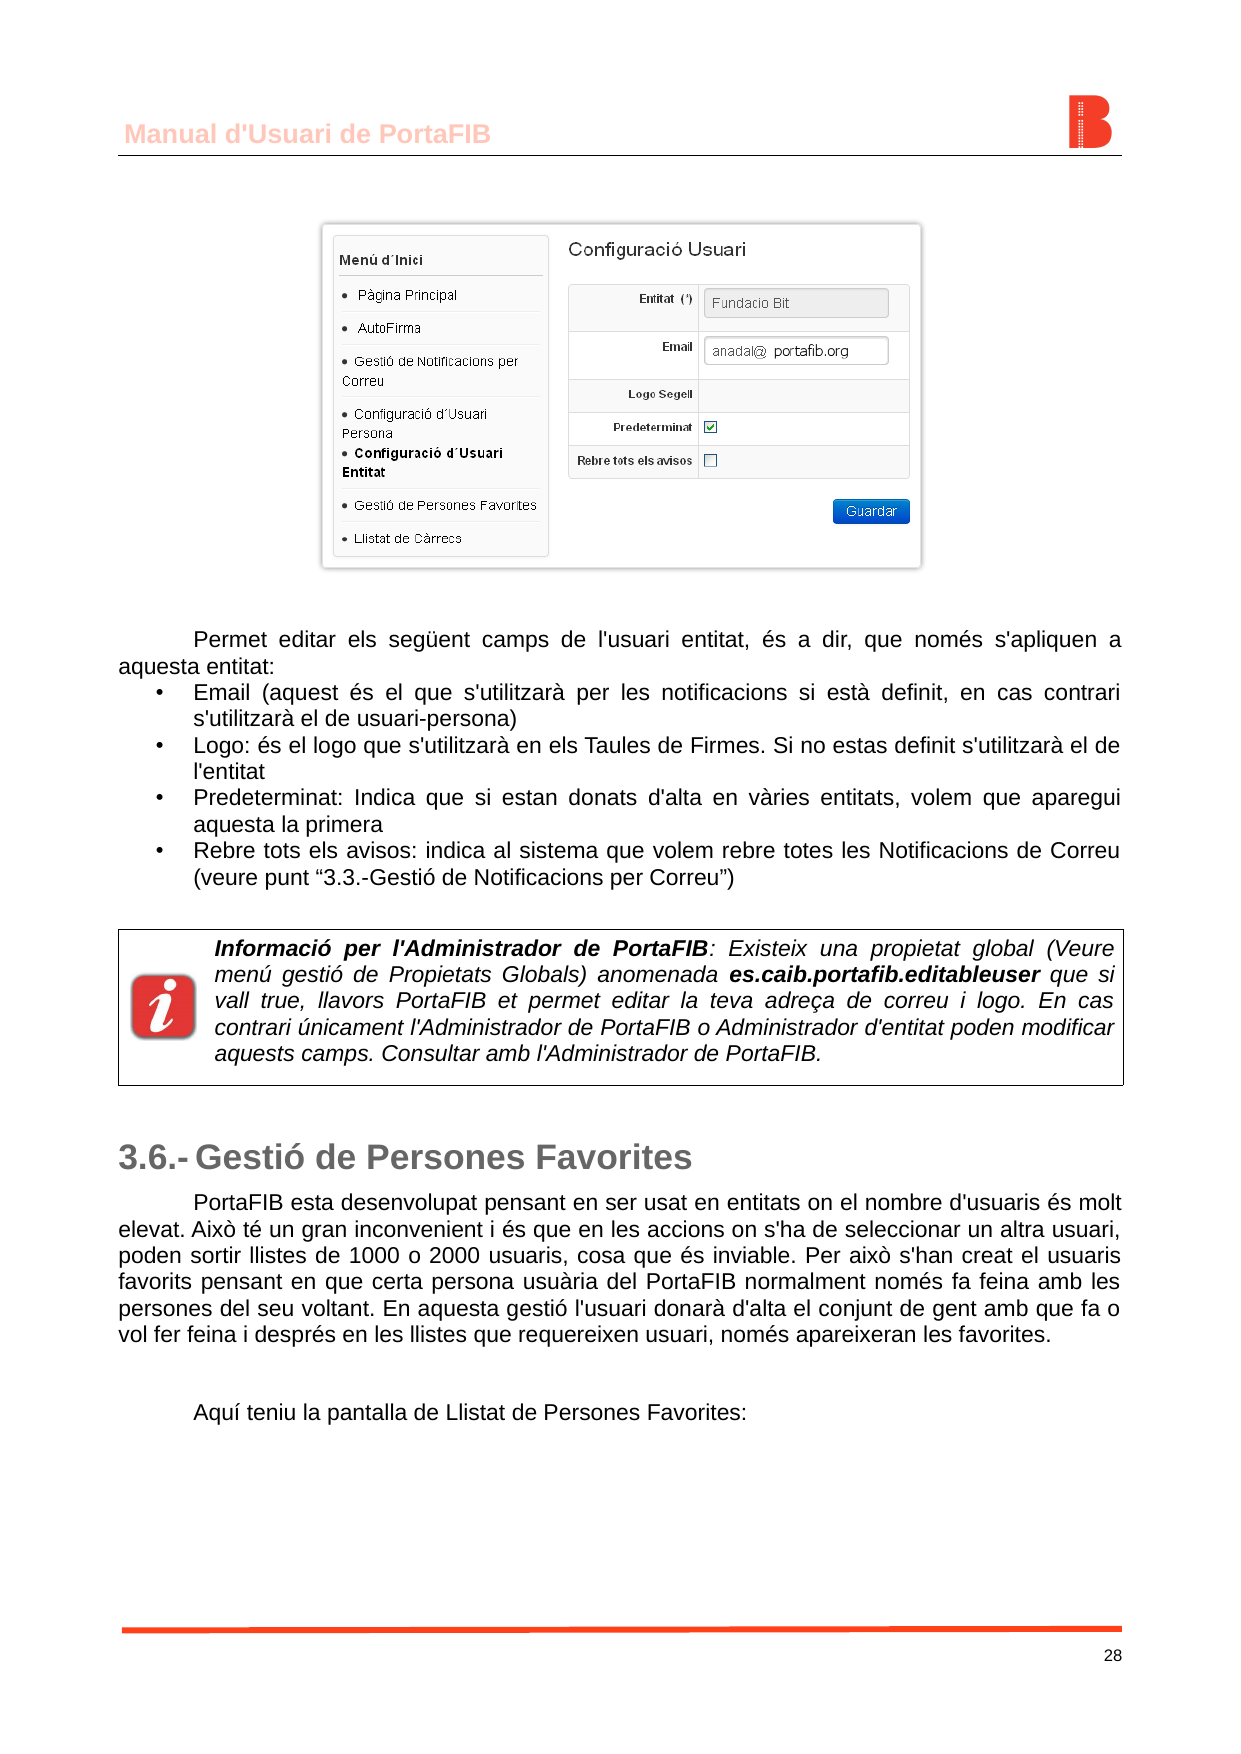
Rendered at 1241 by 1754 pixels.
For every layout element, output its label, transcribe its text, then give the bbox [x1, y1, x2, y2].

text PortaFIB esta desenvolupat pensant en ser usat en entitats on el nombre d'usuaris és molt elevat. Això té un gran inconvenient i és que en les accions on s'ha de seleccionar un altra usuari, poden sortir llistes de 1000 o 2000 usuaris, cosa que és inviable. Per això s'han creat el usuaris favorits pensant en que certa persona usuària del PortaFIB normalment només fa feina amb les persones del seu voltant. En aquesta gestió l'usuari donarà d'alta el conjunt de gent amb que fa o vol fer feina i després en les llistes que requereixen usuari, només apareixeran les favorites. [118, 1189, 1122, 1347]
text Permet editar els següent camps de l'usuari entitat, és a dir, que només s'apliquen a aquesta entitat: [118, 626, 1122, 679]
list Rebre tots els avisos: indica al sistema que volem rebre totes les Notificacions de Correu (veure punt “3.3.-Gestió de Notificacions per Correu”) [156, 837, 1122, 890]
table_header [119, 930, 209, 1084]
list Email (aquest és el que s'utilitzarà per les notificacions si està definit, en cas contrari s'utilitzarà el de usuari-persona) [156, 679, 1122, 732]
list Logo: és el logo que s'utilitzarà en els Taules de Firmes. Si no estas definit s'utilitzarà el de l'entitat [156, 732, 1122, 784]
picture [313, 215, 927, 575]
list Predeterminat: Indica que si estan donats d'alta en vàries entitats, volem que aparegui aquesta la primera [156, 784, 1122, 837]
table_header Informació per l'Administrador de PortaFIB: Existeix una propietat global (Veure menú gestió de Propietats Globals) anomenada es.caib.portafib.editableuser que si vall true, llavors PortaFIB et permet editar la teva adreça de correu i logo. En cas contrari únicament l'Administrador de PortaFIB o Administrador d'entitat poden modificar aquests camps. Consultar amb l'Administrador de PortaFIB. [209, 930, 1123, 1084]
subtitle Gestió de Persones Favorites [118, 1136, 1122, 1177]
text Aquí teniu la pantalla de Llistat de Persones Favorites: [118, 1399, 1122, 1425]
picture [1063, 94, 1117, 150]
picture [129, 972, 198, 1041]
